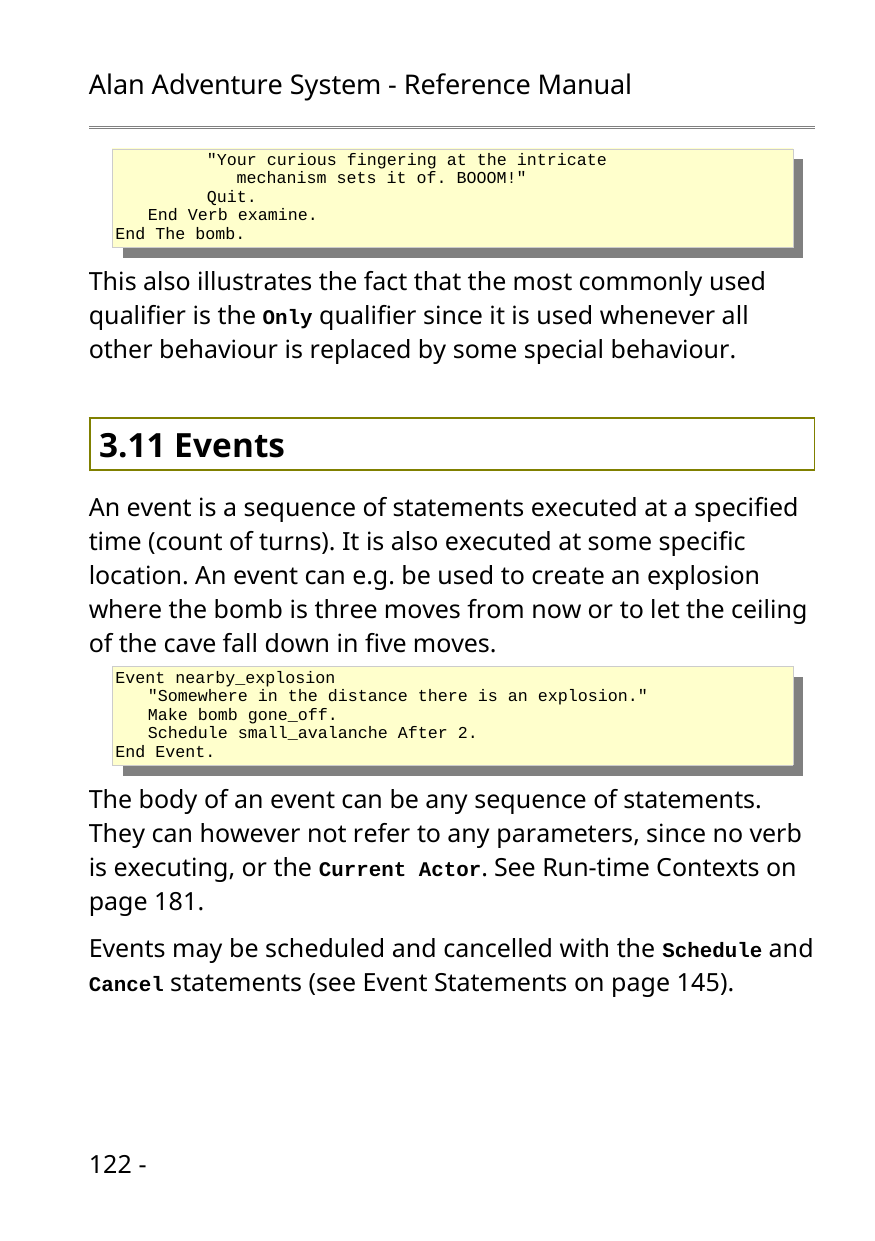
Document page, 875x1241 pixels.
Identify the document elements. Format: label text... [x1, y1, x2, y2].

text The body of an event can be any sequence of statements. They can however not refer to any parameters, since no verb is executing, or the Current Actor. See Run-time Contexts on page 142. [88, 782, 815, 918]
text Event nearby_explosion "Somewhere in the distance there is an explosion." Make bomb gone_off. Schedule small_avalanche After 2. End Event. [113, 667, 793, 765]
subtitle Events [91, 419, 814, 469]
text "Your curious fingering at the intricate mechanism sets it of. BOOOM!" Quit. End Verb examine. End The bomb. [113, 150, 793, 247]
text Events may be scheduled and cancelled with the Schedule and Cancel statements (see Event Statements on page 111). [88, 931, 815, 999]
text This also illustrates the fact that the most commonly used qualifier is the Only qualifier since it is used whenever all other behaviour is replaced by some special behaviour. [88, 264, 815, 366]
text An event is a sequence of statements executed at a specified time (count of turns). It is also executed at some specific location. An event can e.g. be used to create an explosion where the bomb is three moves from now or to let the ceiling of the cave fall down in five moves. [88, 490, 815, 660]
